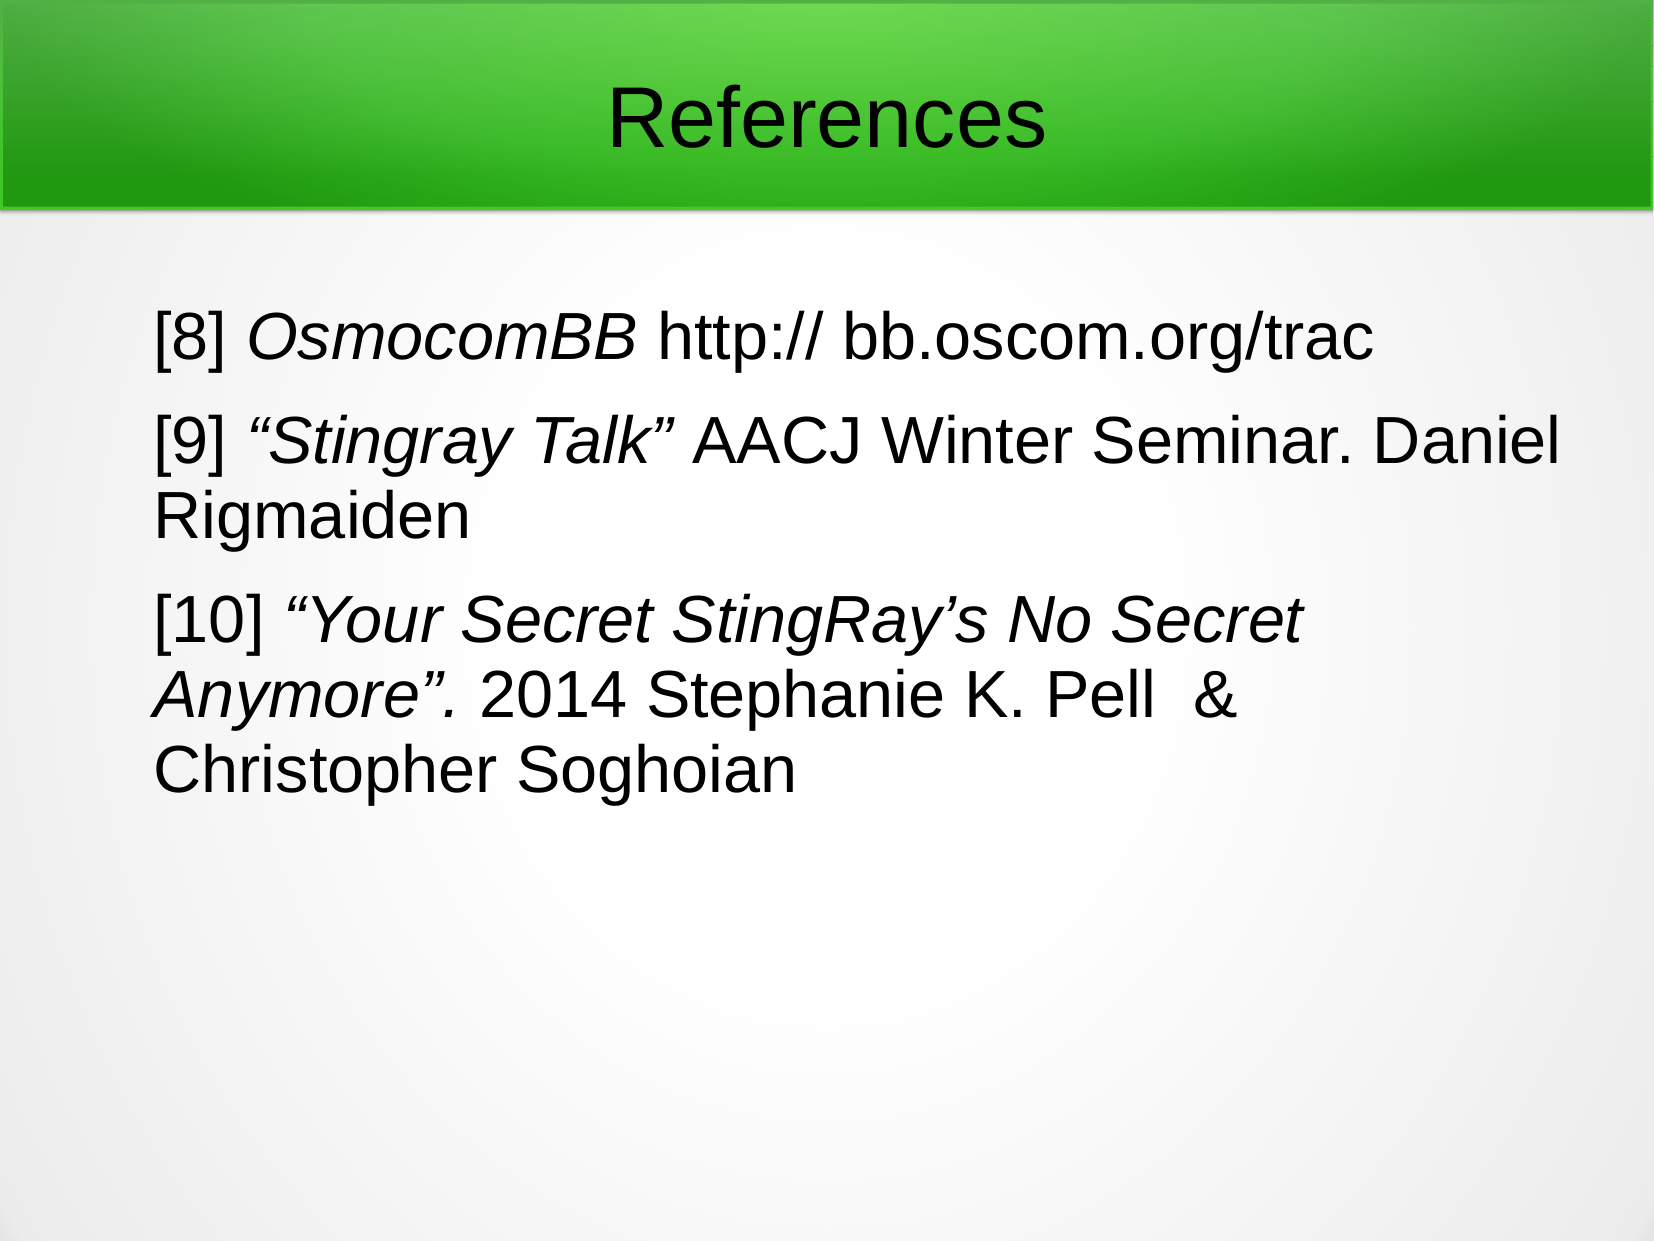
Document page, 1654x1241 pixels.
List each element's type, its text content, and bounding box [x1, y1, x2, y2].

list [8] OsmocomBB http:// bb.oscom.org/trac [9] “Stingray Talk” AACJ Winter Seminar. Daniel Rigmaiden [10] “Your Secret StingRay’s No Secret Anymore”. 2014 Stephanie K. Pell & Christopher Soghoian [82, 299, 1571, 1019]
title References [82, 47, 1571, 189]
